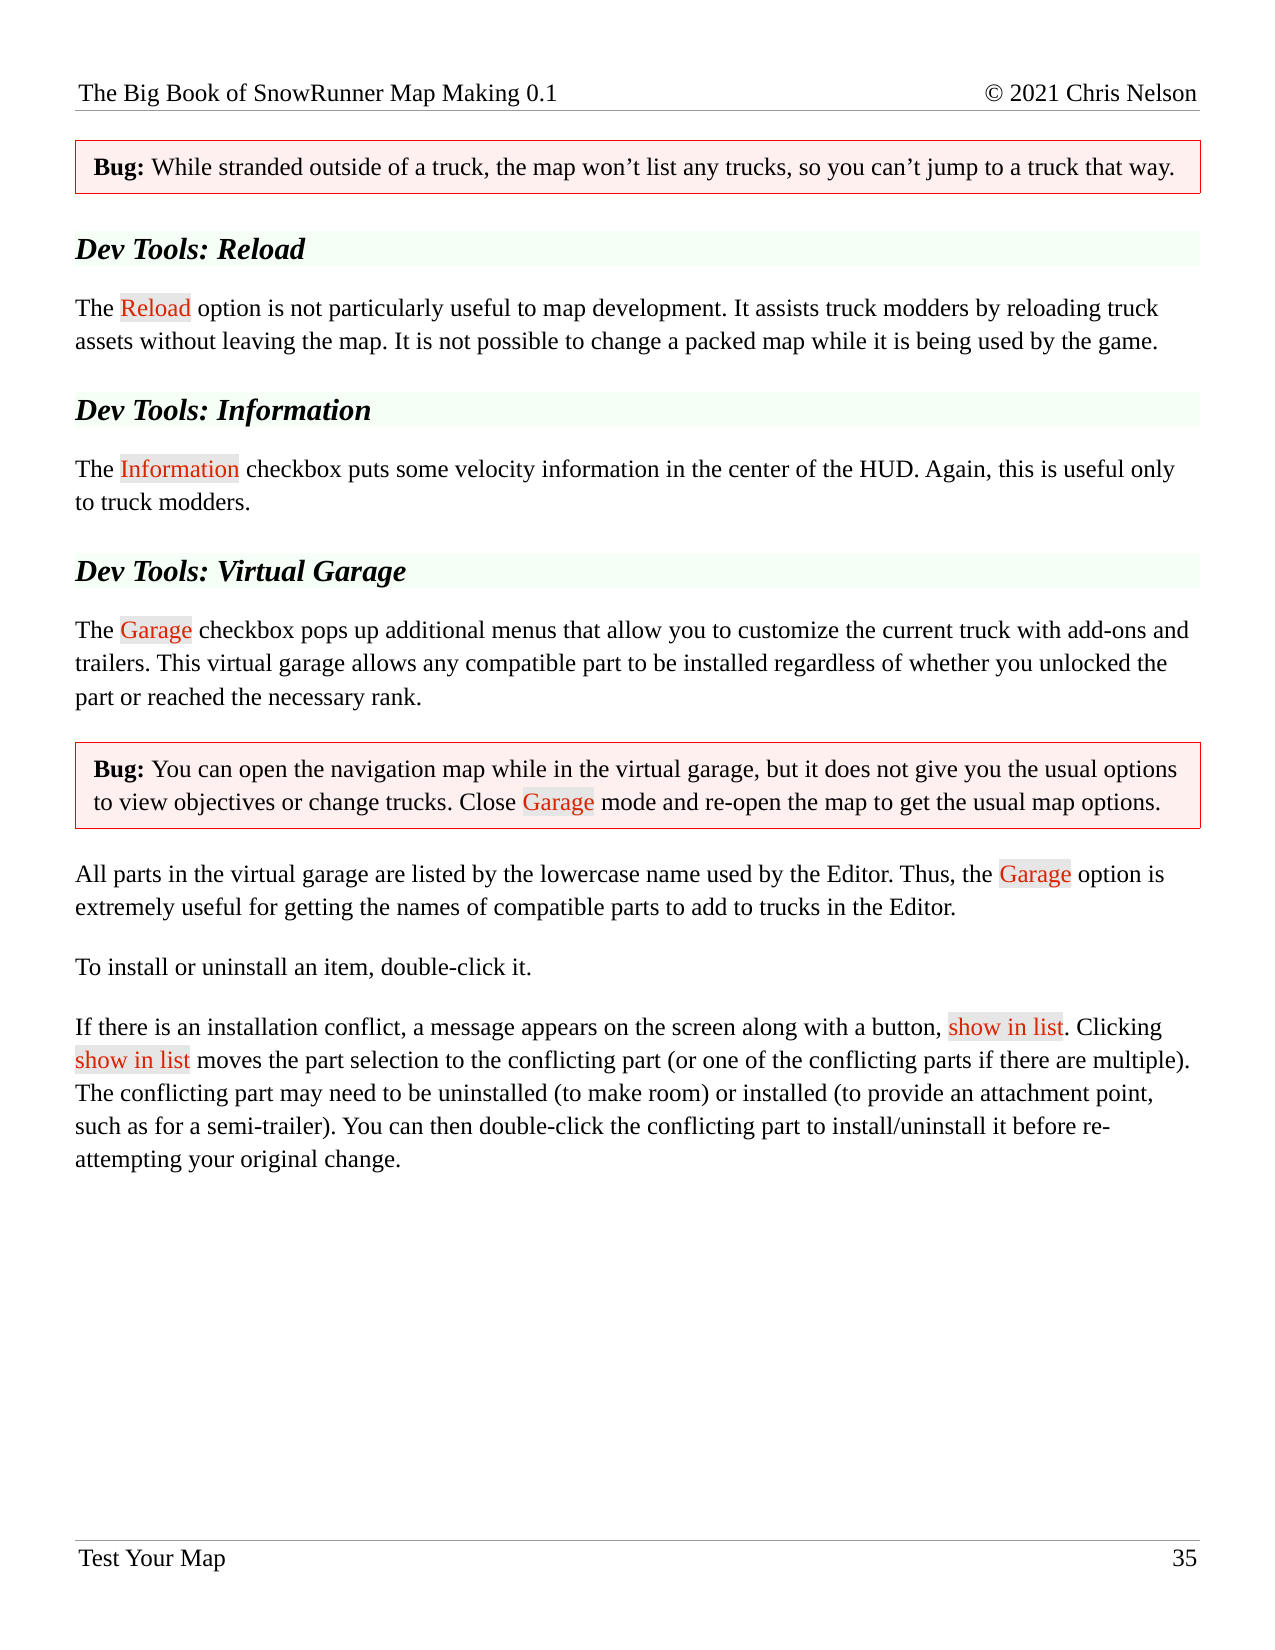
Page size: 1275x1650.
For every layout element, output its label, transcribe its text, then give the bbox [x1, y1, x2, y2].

text To install or uninstall an item, double-click it. [75, 952, 1200, 981]
subtitle Dev Tools: Reload [75, 231, 1200, 266]
text The Information checkbox puts some velocity information in the center of the HUD. Again, this is useful only to truck modders. [75, 454, 1200, 516]
text All parts in the virtual garage are listed by the lowercase name used by the Editor. Thus, the Garage option is extremely useful for getting the names of compatible parts to add to trucks in the Editor. [75, 859, 1200, 921]
list While stranded outside of a truck, the map won’t list any trucks, so you can’t jump to a truck that way. [76, 141, 1200, 193]
text The Garage checkbox pops up additional menus that allow you to customize the current truck with add-ons and trailers. This virtual garage allows any compatible part to be installed regardless of whether you unlocked the part or reached the necessary rank. [75, 616, 1200, 710]
subtitle Dev Tools: Information [75, 392, 1200, 427]
subtitle Dev Tools: Virtual Garage [75, 553, 1200, 588]
text The Reload option is not particularly useful to map development. It assists truck modders by reloading truck assets without leaving the map. It is not possible to change a packed map while it is being used by the game. [75, 293, 1200, 354]
list You can open the navigation map while in the virtual garage, but it does not give you the usual options to view objectives or change trucks. Close Garage mode and re-open the map to get the usual map options. [76, 743, 1200, 828]
text If there is an installation conflict, a message appears on the screen along with a button, show in list. Clicking show in list moves the part selection to the conflicting part (or one of the conflicting parts if there are multiple). The conflicting part may need to be uninstalled (to make room) or installed (to provide an attachment point, such as for a semi-trailer). You can then double-click the conflicting part to install/uninstall it before re-attempting your original change. [75, 1012, 1200, 1173]
